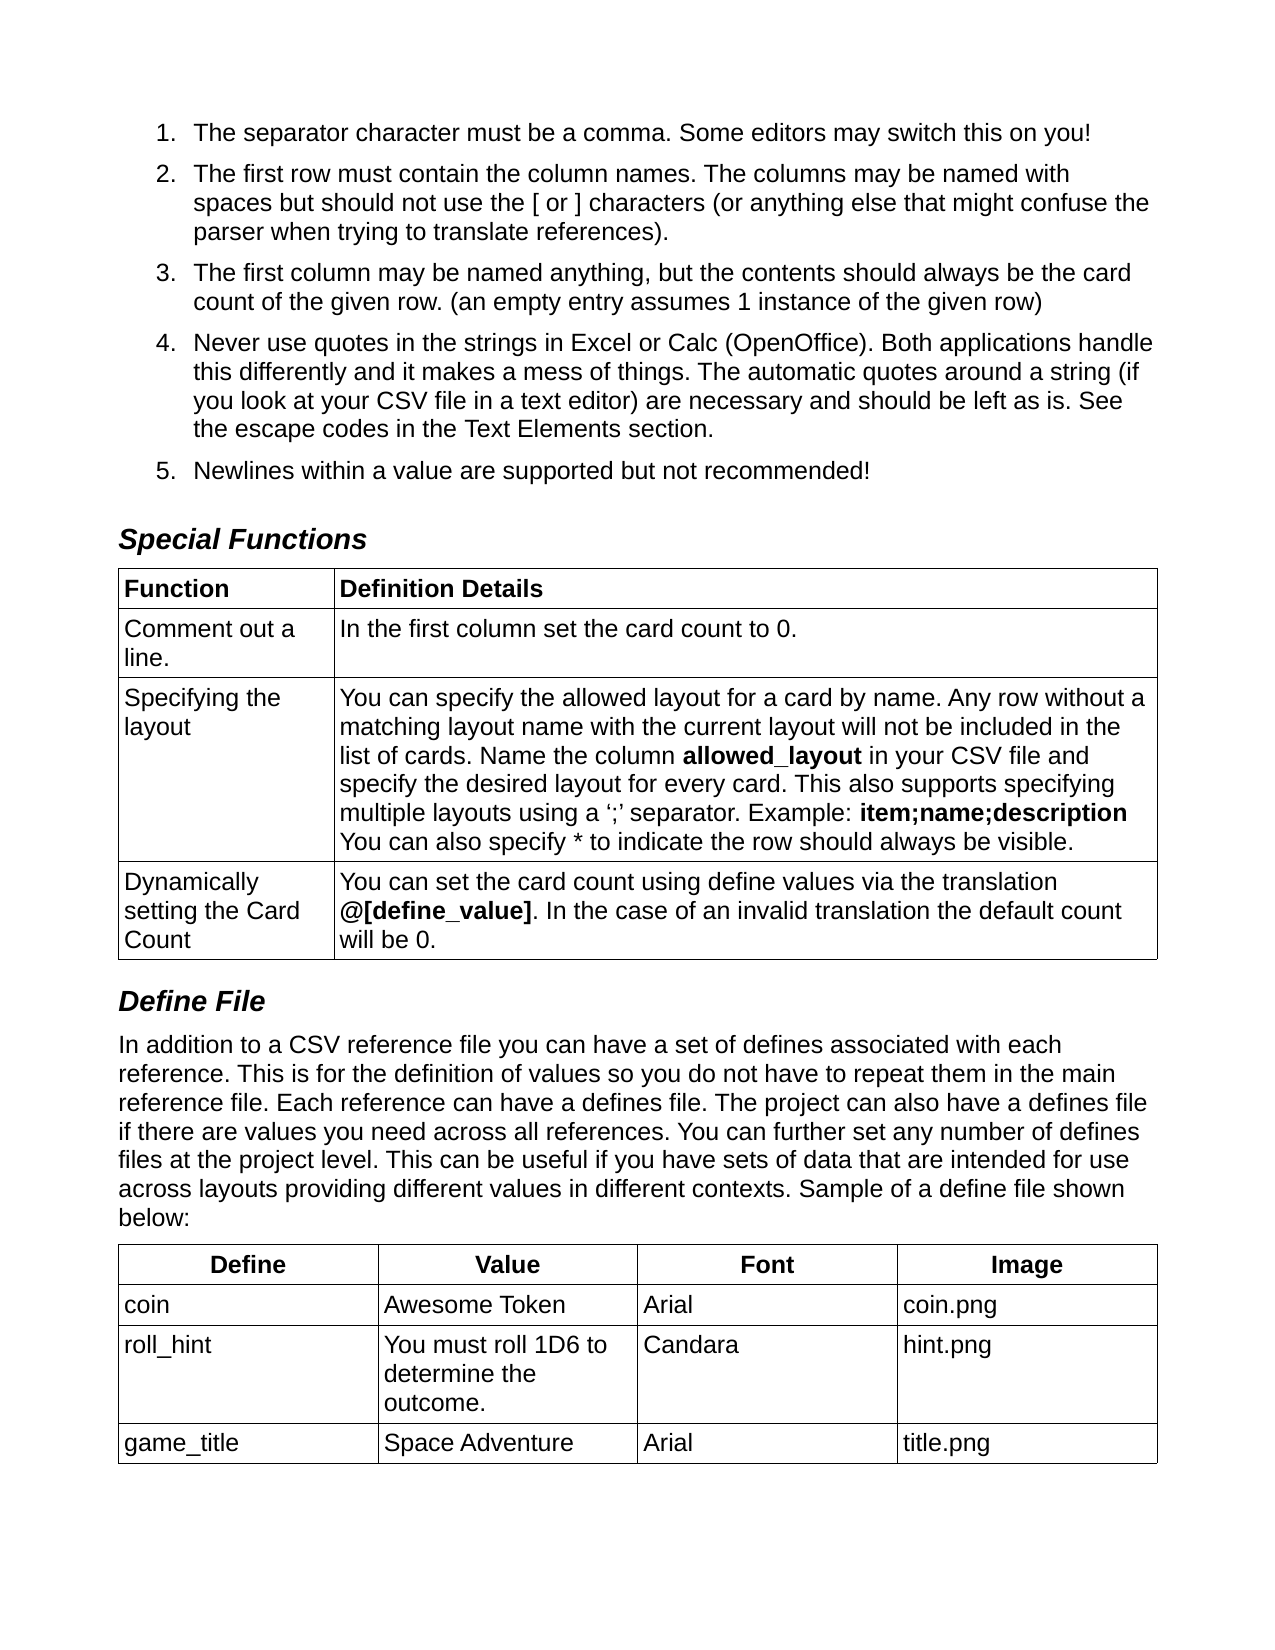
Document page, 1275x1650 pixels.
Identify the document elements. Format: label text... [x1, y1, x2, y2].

list The separator character must be a comma. Some editors may switch this on you! [156, 118, 1157, 147]
table_cell You must roll 1D6 to determine the outcome. [379, 1326, 637, 1422]
table_cell hint.png [898, 1326, 1157, 1422]
table_cell title.png [898, 1424, 1157, 1463]
subtitle Special Functions [118, 522, 1157, 555]
table_cell Awesome Token [379, 1285, 637, 1325]
list The first column may be named anything, but the contents should always be the card count of the given row. (an empty entry assumes 1 instance of the given row) [156, 258, 1157, 316]
table_header Definition Details [335, 569, 1157, 608]
table_header Define [119, 1245, 378, 1284]
text In addition to a CSV reference file you can have a set of defines associated with each reference. This is for the definition of values so you do not have to repeat them in the main reference file. Each reference can have a defines file. The project can also have a defines file if there are values you need across all references. You can further set any number of defines files at the project level. This can be useful if you have sets of data that are intended for use across layouts providing different values in different contexts. Sample of a define file shown below: [118, 1030, 1157, 1232]
table_cell coin [119, 1285, 378, 1325]
table_cell Arial [638, 1424, 897, 1463]
subtitle Define File [118, 984, 1157, 1018]
table_cell Dynamically setting the Card Count [119, 862, 334, 959]
table_header Value [379, 1245, 637, 1284]
list Never use quotes in the strings in Excel or Calc (OpenOffice). Both applications handle this differently and it makes a mess of things. The automatic quotes around a string (if you look at your CSV file in a text editor) are necessary and should be left as is. See the escape codes in the Text Elements section. [156, 328, 1157, 443]
table_header Function [119, 569, 334, 608]
table_cell Candara [638, 1326, 897, 1422]
table_cell You can specify the allowed layout for a card by name. Any row without a matching layout name with the current layout will not be included in the list of cards. Name the column allowed_layout in your CSV file and specify the desired layout for every card. This also supports specifying multiple layouts using a ‘;’ separator. Example: item;name;description You can also specify * to indicate the row should always be visible. [335, 678, 1157, 861]
table_cell Arial [638, 1285, 897, 1325]
table_header Image [898, 1245, 1157, 1284]
list Newlines within a value are supported but not recommended! [156, 456, 1157, 484]
list The first row must contain the column names. The columns may be named with spaces but should not use the [ or ] characters (or anything else that might confuse the parser when trying to translate references). [156, 159, 1157, 246]
table_cell You can set the card count using define values via the translation @[define_value]. In the case of an invalid translation the default count will be 0. [335, 862, 1157, 959]
table_cell Specifying the layout [119, 678, 334, 861]
table_cell Space Adventure [379, 1424, 637, 1463]
table_cell roll_hint [119, 1326, 378, 1422]
table_cell In the first column set the card count to 0. [335, 609, 1157, 677]
table_header Font [638, 1245, 897, 1284]
table_cell coin.png [898, 1285, 1157, 1325]
table_cell Comment out a line. [119, 609, 334, 677]
table_cell game_title [119, 1424, 378, 1463]
